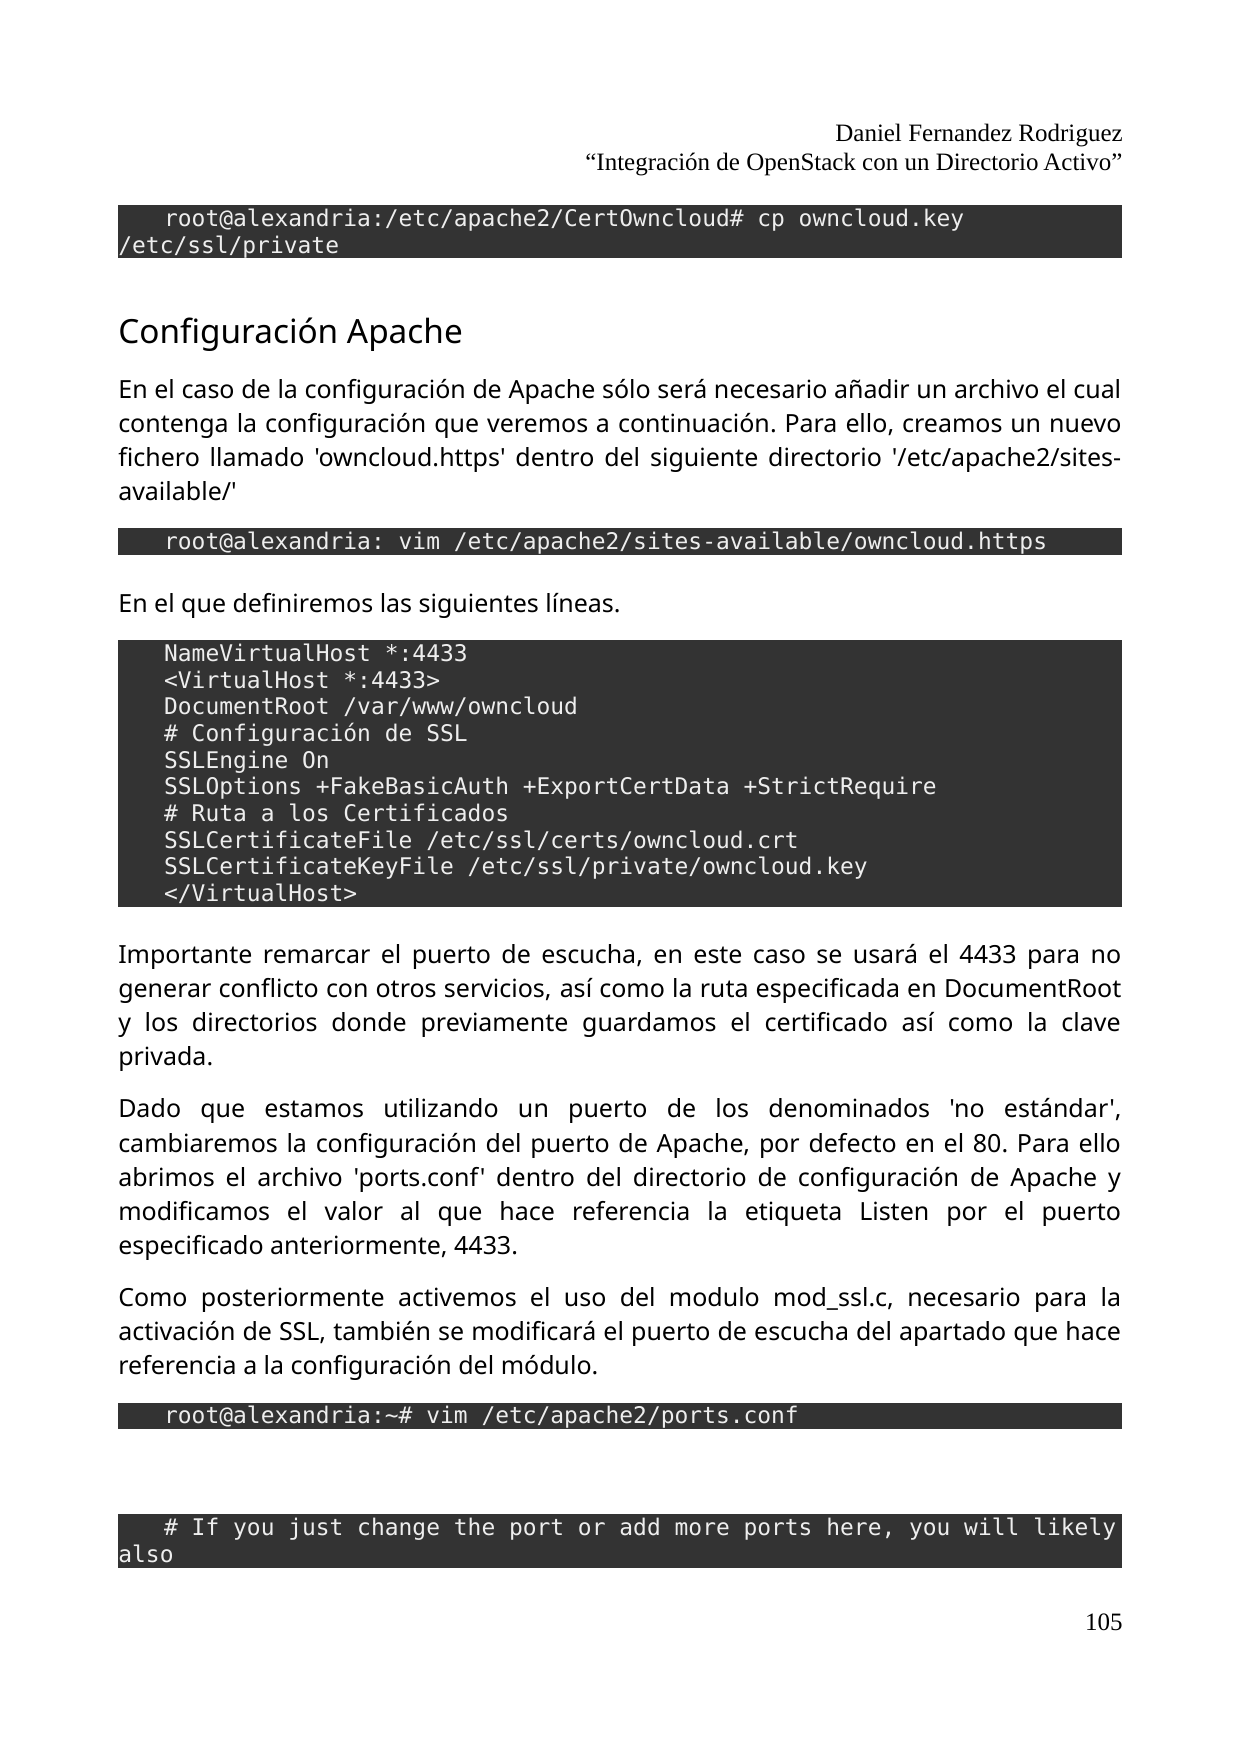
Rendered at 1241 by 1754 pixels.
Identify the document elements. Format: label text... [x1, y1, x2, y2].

text SSLOptions +FakeBasicAuth +ExportCertData +StrictRequire [118, 773, 1122, 800]
text SSLCertificateFile /etc/ssl/certs/owncloud.crt [118, 827, 1122, 853]
text Como posteriormente activemos el uso del modulo mod_ssl.c, necesario para la activación de SSL, también se modificará el puerto de escucha del apartado que hace referencia a la configuración del módulo. [118, 1279, 1122, 1382]
text # If you just change the port or add more ports here, you will likely also [118, 1514, 1122, 1568]
text SSLEngine On [118, 747, 1122, 773]
text Dado que estamos utilizando un puerto de los denominados 'no estándar', cambiaremos la configuración del puerto de Apache, por defecto en el 80. Para ello abrimos el archivo 'ports.conf' dentro del directorio de configuración de Apache y modificamos el valor al que hace referencia la etiqueta Listen por el puerto especificado anteriormente, 4433. [118, 1091, 1122, 1261]
text root@alexandria:/etc/apache2/CertOwncloud# cp owncloud.key /etc/ssl/private [118, 205, 1122, 258]
text # Ruta a los Certificados [118, 800, 1122, 827]
subtitle Configuración Apache [118, 307, 1122, 353]
text root@alexandria:~# vim /etc/apache2/ports.conf [118, 1403, 1122, 1429]
text Importante remarcar el puerto de escucha, en este caso se usará el 4433 para no generar conflicto con otros servicios, así como la ruta especificada en DocumentRoot y los directorios donde previamente guardamos el certificado así como la clave privada. [118, 937, 1122, 1073]
text En el que definiremos las siguientes líneas. [118, 585, 1122, 619]
text root@alexandria: vim /etc/apache2/sites-available/owncloud.https [118, 528, 1122, 555]
text SSLCertificateKeyFile /etc/ssl/private/owncloud.key [118, 853, 1122, 880]
text </VirtualHost> [118, 880, 1122, 907]
text # Configuración de SSL [118, 720, 1122, 747]
text DocumentRoot /var/www/owncloud [118, 693, 1122, 720]
text En el caso de la configuración de Apache sólo será necesario añadir un archivo el cual contenga la configuración que veremos a continuación. Para ello, creamos un nuevo fichero llamado 'owncloud.https' dentro del siguiente directorio '/etc/apache2/sites-available/' [118, 371, 1122, 508]
text <VirtualHost *:4433> [118, 667, 1122, 693]
text NameVirtualHost *:4433 [118, 640, 1122, 667]
